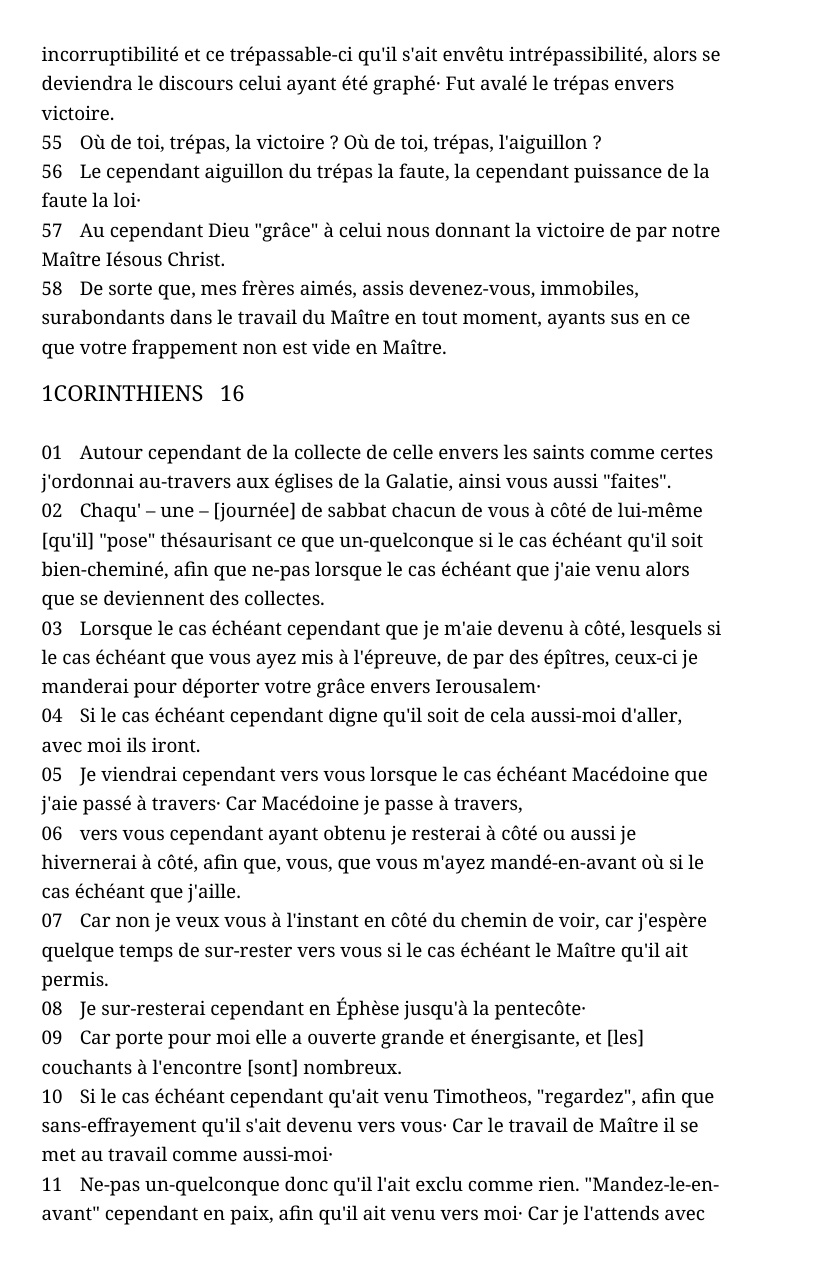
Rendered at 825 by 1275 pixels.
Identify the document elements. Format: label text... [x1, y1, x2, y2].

text 1CORINTHIENS 16 [41, 378, 724, 408]
text 01 Autour cependant de la collecte de celle envers les saints comme certes j'ordonnai au-travers aux églises de la Galatie, ainsi vous aussi "faites". 02 Chaqu' – une – [journée] de sabbat chacun de vous à côté de lui-même [qu'il] "pose" thésaurisant ce que un-quelconque si le cas échéant qu'il soit bien-cheminé, afin que ne-pas lorsque le cas échéant que j'aie venu alors que se deviennent des collectes. 03 Lorsque le cas échéant cependant que je m'aie devenu à côté, lesquels si le cas échéant que vous ayez mis à l'épreuve, de par des épîtres, ceux-ci je manderai pour déporter votre grâce envers Ierousalem· 04 Si le cas échéant cependant digne qu'il soit de cela aussi-moi d'aller, avec moi ils iront. 05 Je viendrai cependant vers vous lorsque le cas échéant Macédoine que j'aie passé à travers· Car Macédoine je passe à travers, 06 vers vous cependant ayant obtenu je resterai à côté ou aussi je hivernerai à côté, afin que, vous, que vous m'ayez mandé-en-avant où si le cas échéant que j'aille. 07 Car non je veux vous à l'instant en côté du chemin de voir, car j'espère quelque temps de sur-rester vers vous si le cas échéant le Maître qu'il ait permis. 08 Je sur-resterai cependant en Éphèse jusqu'à la pentecôte· 09 Car porte pour moi elle a ouverte grande et énergisante, et [les] couchants à l'encontre [sont] nombreux. 10 Si le cas échéant cependant qu'ait venu Timotheos, "regardez", afin que sans-effrayement qu'il s'ait devenu vers vous· Car le travail de Maître il se met au travail comme aussi-moi· 11 Ne-pas un-quelconque donc qu'il l'ait exclu comme rien. "Mandez-le-en-avant" cependant en paix, afin qu'il ait venu vers moi· Car je l'attends avec [41, 412, 724, 1226]
text incorruptibilité et ce trépassable-ci qu'il s'ait envêtu intrépassibilité, alors se deviendra le discours celui ayant été graphé· Fut avalé le trépas envers victoire. 55 Où de toi, trépas, la victoire ? Où de toi, trépas, l'aiguillon ? 56 Le cependant aiguillon du trépas la faute, la cependant puissance de la faute la loi· 57 Au cependant Dieu "grâce" à celui nous donnant la victoire de par notre Maître Iésous Christ. 58 De sorte que, mes frères aimés, assis devenez-vous, immobiles, surabondants dans le travail du Maître en tout moment, ayants sus en ce que votre frappement non est vide en Maître. [41, 41, 724, 359]
